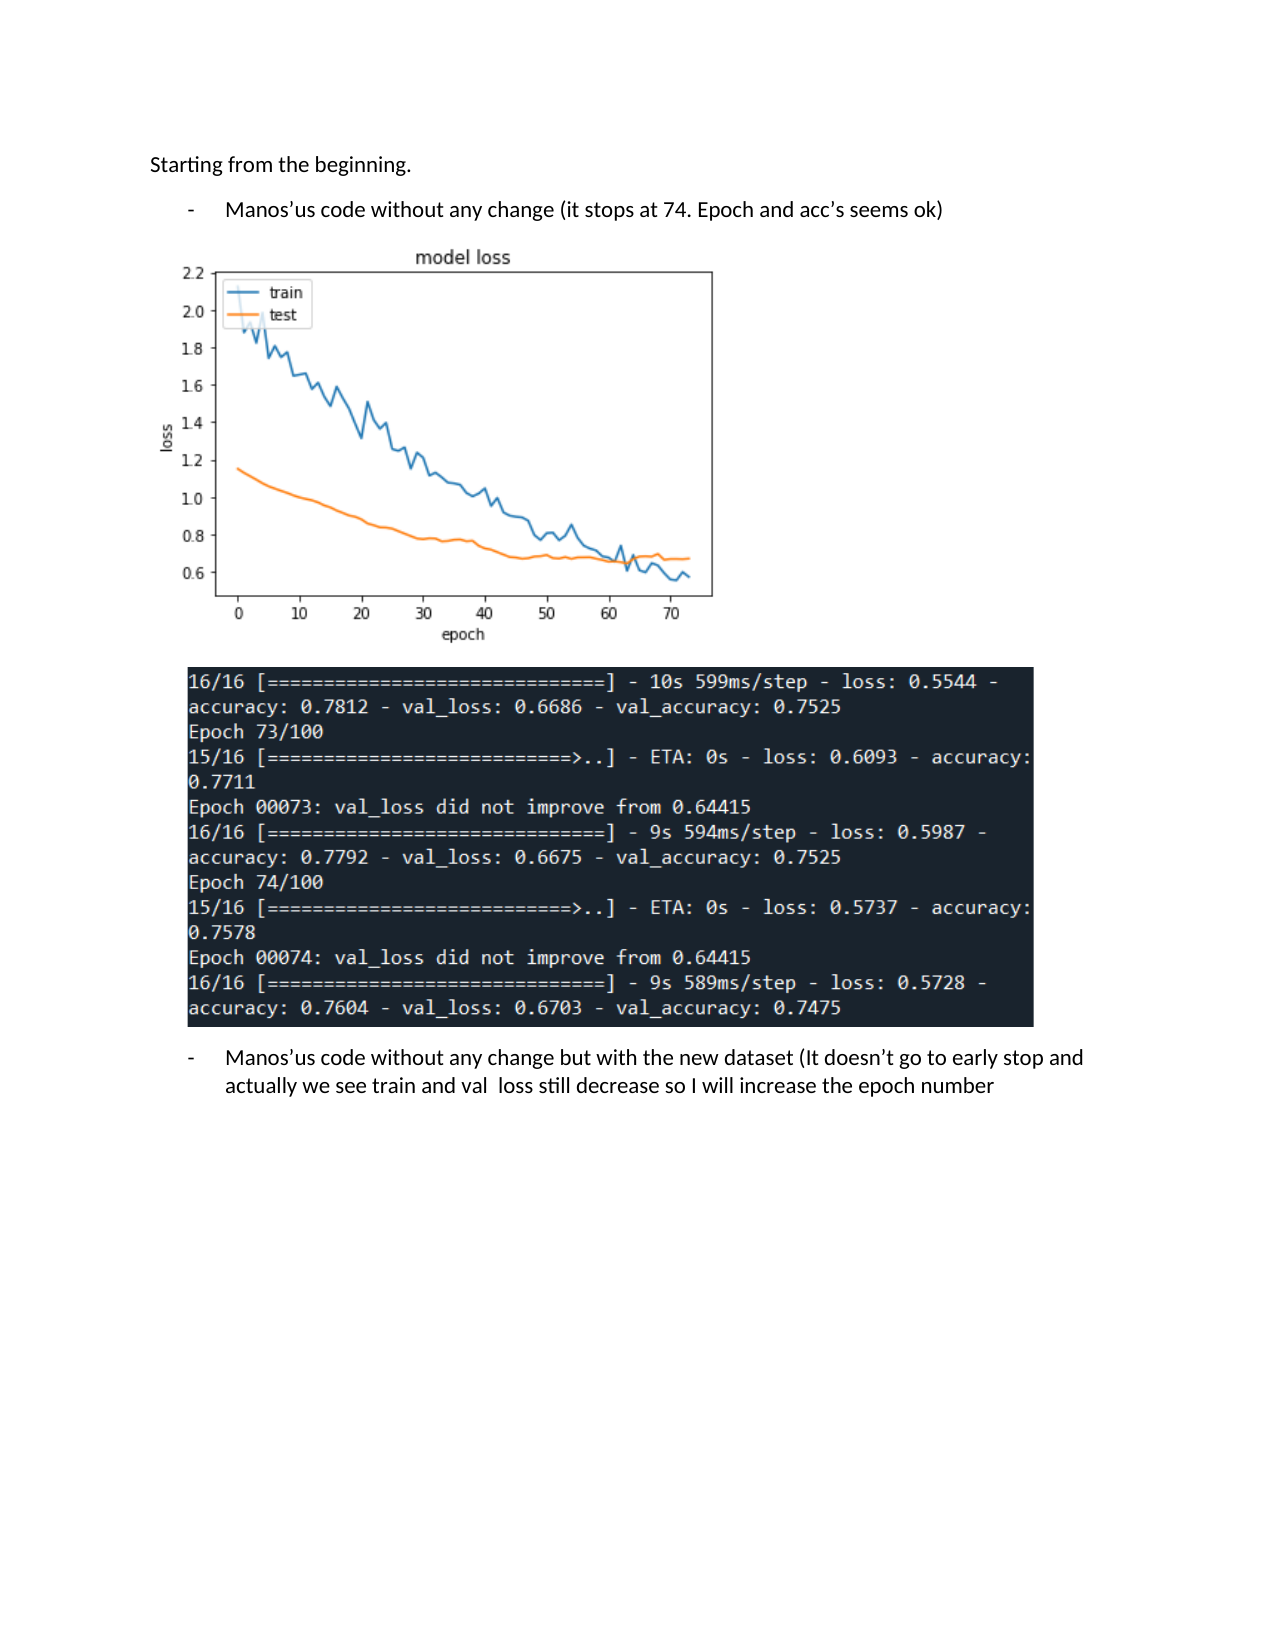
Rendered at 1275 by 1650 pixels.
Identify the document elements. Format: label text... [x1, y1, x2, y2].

text Starting from the beginning. [150, 150, 1125, 178]
list Manos’us code without any change but with the new dataset (It doesn’t go to early stop and actually we see train and val loss still decrease so I will increase the epoch number [187, 1043, 1125, 1099]
list Manos’us code without any change (it stops at 74. Epoch and acc’s seems ok) [187, 195, 1125, 223]
